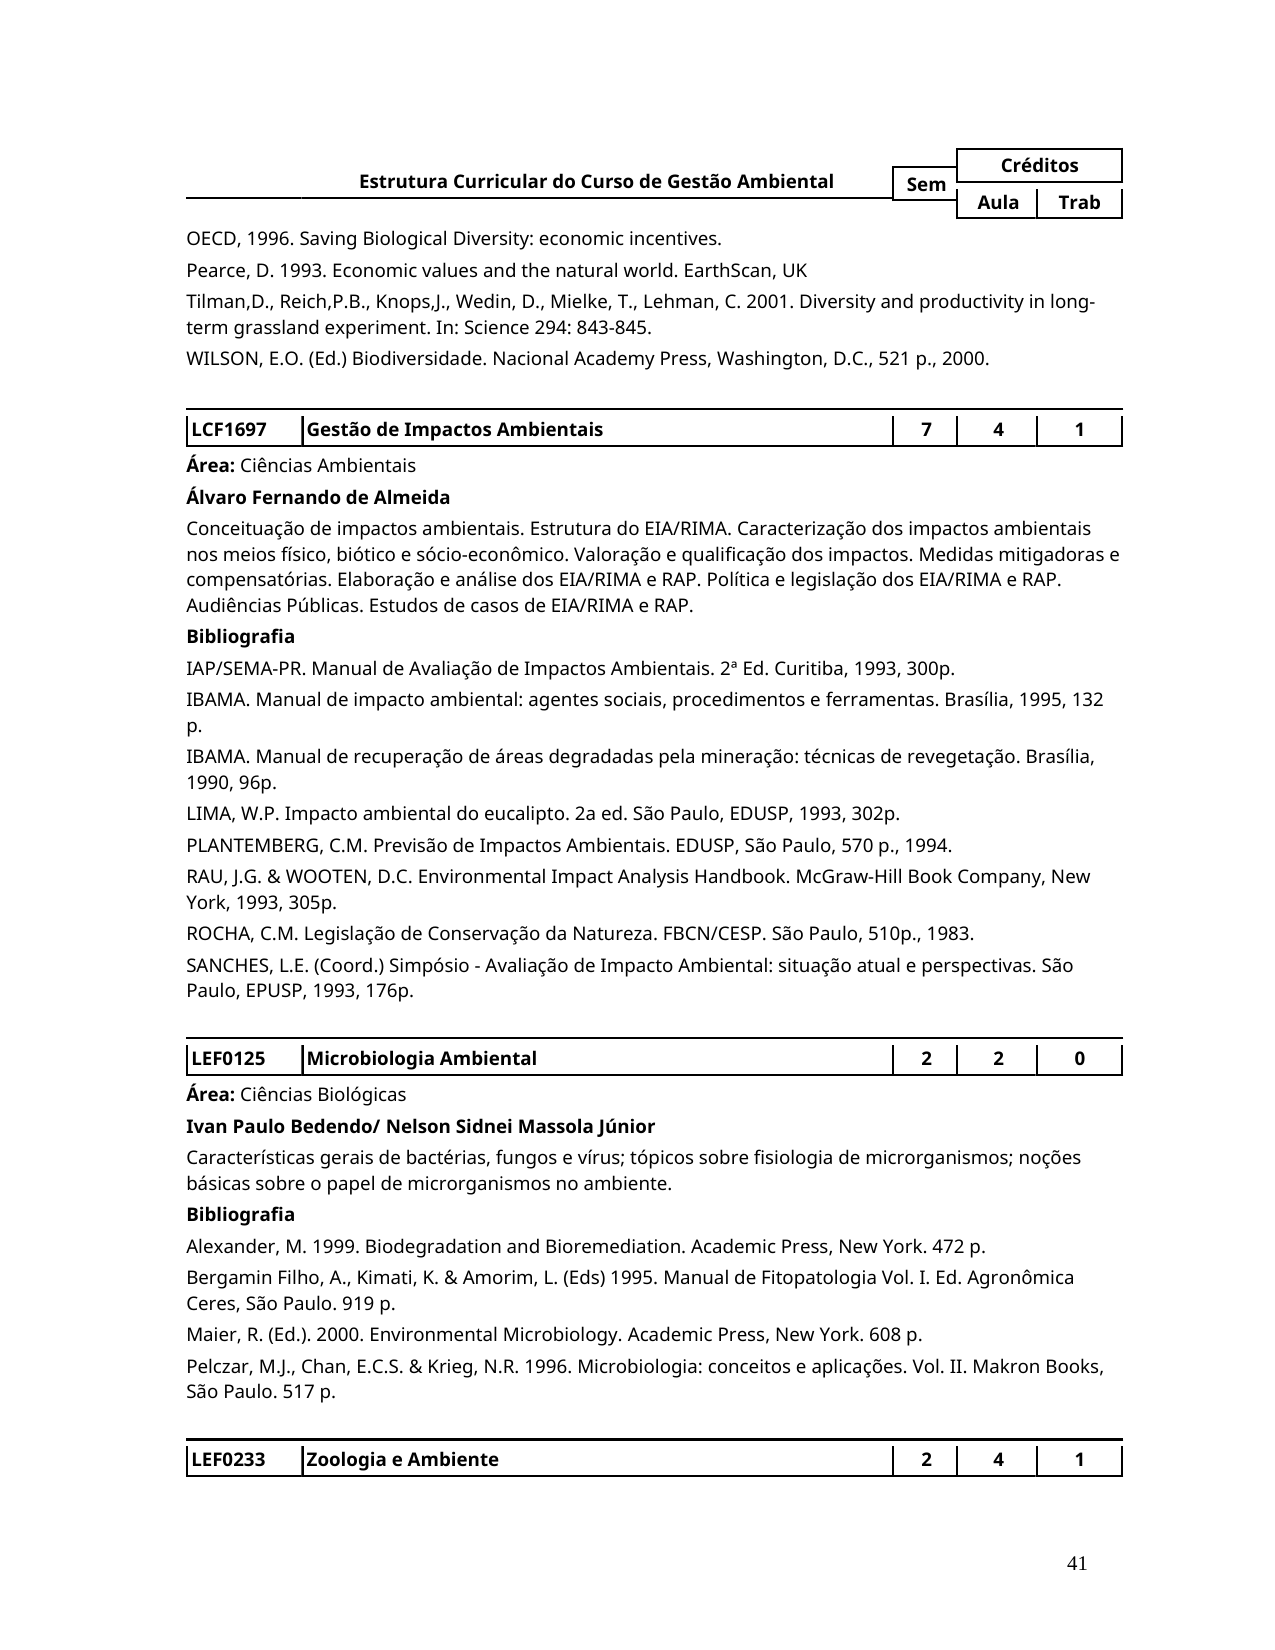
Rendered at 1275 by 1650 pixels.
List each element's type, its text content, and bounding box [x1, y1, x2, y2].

table_cell Trab [1038, 189, 1121, 217]
table_cell [1036, 219, 1123, 226]
table_cell LEF0233 [188, 1446, 301, 1475]
table_cell [892, 1477, 956, 1483]
table_cell 2 [894, 1045, 956, 1074]
table_cell [301, 447, 892, 453]
table_cell OECD, 1996. Saving Biological Diversity: economic incentives. Pearce, D. 1993. Economic values and the natural world. EarthScan, UK Tilman,D., Reich,P.B., Knops,J., Wedin, D., Mielke, T., Lehman, C. 2001. Diversity and productivity in long-term grassland experiment. In: Science 294: 843-845. WILSON, E.O. (Ed.) Biodiversidade. Nacional Academy Press, Washington, D.C., 521 p., 2000. [186, 226, 1123, 408]
table_cell [892, 447, 956, 453]
table_header [186, 148, 301, 197]
table_header Créditos [958, 150, 1121, 181]
table_cell 4 [958, 1446, 1036, 1475]
table_cell Microbiologia Ambiental [304, 1045, 892, 1074]
table_cell [301, 1076, 892, 1082]
table_cell [956, 1477, 1036, 1483]
table_cell [956, 447, 1036, 453]
table_cell 0 [1038, 1045, 1121, 1074]
table_cell [892, 1076, 956, 1082]
table_header [301, 199, 892, 226]
table_header Estrutura Curricular do Curso de Gestão Ambiental [301, 148, 892, 197]
table_header [186, 199, 301, 226]
table_cell [301, 1477, 892, 1483]
table_cell Área: Ciências Ambientais Álvaro Fernando de Almeida Conceituação de impactos ambientais. Estrutura do EIA/RIMA. Caracterização dos impactos ambientais nos meios físico, biótico e sócio-econômico. Valoração e qualificação dos impactos. Medidas mitigadoras e compensatórias. Elaboração e análise dos EIA/RIMA e RAP. Política e legislação dos EIA/RIMA e RAP. Audiências Públicas. Estudos de casos de EIA/RIMA e RAP. Bibliografia IAP/SEMA-PR. Manual de Avaliação de Impactos Ambientais. 2ª Ed. Curitiba, 1993, 300p. IBAMA. Manual de impacto ambiental: agentes sociais, procedimentos e ferramentas. Brasília, 1995, 132 p. IBAMA. Manual de recuperação de áreas degradadas pela mineração: técnicas de revegetação. Brasília, 1990, 96p. LIMA, W.P. Impacto ambiental do eucalipto. 2a ed. São Paulo, EDUSP, 1993, 302p. PLANTEMBERG, C.M. Previsão de Impactos Ambientais. EDUSP, São Paulo, 570 p., 1994. RAU, J.G. & WOOTEN, D.C. Environmental Impact Analysis Handbook. McGraw-Hill Book Company, New York, 1993, 305p. ROCHA, C.M. Legislação de Conservação da Natureza. FBCN/CESP. São Paulo, 510p., 1983. SANCHES, L.E. (Coord.) Simpósio - Avaliação de Impacto Ambiental: situação atual e perspectivas. São Paulo, EPUSP, 1993, 176p. [186, 453, 1123, 1037]
table_cell Área: Ciências Biológicas Ivan Paulo Bedendo/ Nelson Sidnei Massola Júnior Características gerais de bactérias, fungos e vírus; tópicos sobre fisiologia de microrganismos; noções básicas sobre o papel de microrganismos no ambiente. Bibliografia Alexander, M. 1999. Biodegradation and Bioremediation. Academic Press, New York. 472 p. Bergamin Filho, A., Kimati, K. & Amorim, L. (Eds) 1995. Manual de Fitopatologia Vol. I. Ed. Agronômica Ceres, São Paulo. 919 p. Maier, R. (Ed.). 2000. Environmental Microbiology. Academic Press, New York. 608 p. Pelczar, M.J., Chan, E.C.S. & Krieg, N.R. 1996. Microbiologia: conceitos e aplicações. Vol. II. Makron Books, São Paulo. 517 p. [186, 1082, 1123, 1438]
table_cell 2 [958, 1045, 1036, 1074]
table_cell Aula [958, 189, 1036, 217]
table_cell 2 [894, 1446, 956, 1475]
table_cell [1036, 447, 1123, 453]
table_cell [1036, 1477, 1123, 1483]
table_cell [186, 1477, 301, 1483]
table_header Sem [894, 168, 956, 199]
table_cell Zoologia e Ambiente [304, 1446, 892, 1475]
table_cell 1 [1038, 416, 1121, 445]
table_cell LCF1697 [188, 416, 301, 445]
table_cell Gestão de Impactos Ambientais [304, 416, 892, 445]
table_cell [186, 1076, 301, 1082]
table_cell LEF0125 [188, 1045, 301, 1074]
table_header [892, 201, 956, 226]
table_cell 7 [894, 416, 956, 445]
table_cell 4 [958, 416, 1036, 445]
table_cell [1036, 1076, 1123, 1082]
table_cell 1 [1038, 1446, 1121, 1475]
table_cell [956, 1076, 1036, 1082]
table_cell [956, 219, 1036, 226]
table_header [892, 148, 956, 166]
table_header [956, 183, 1123, 189]
table_cell [186, 447, 301, 453]
